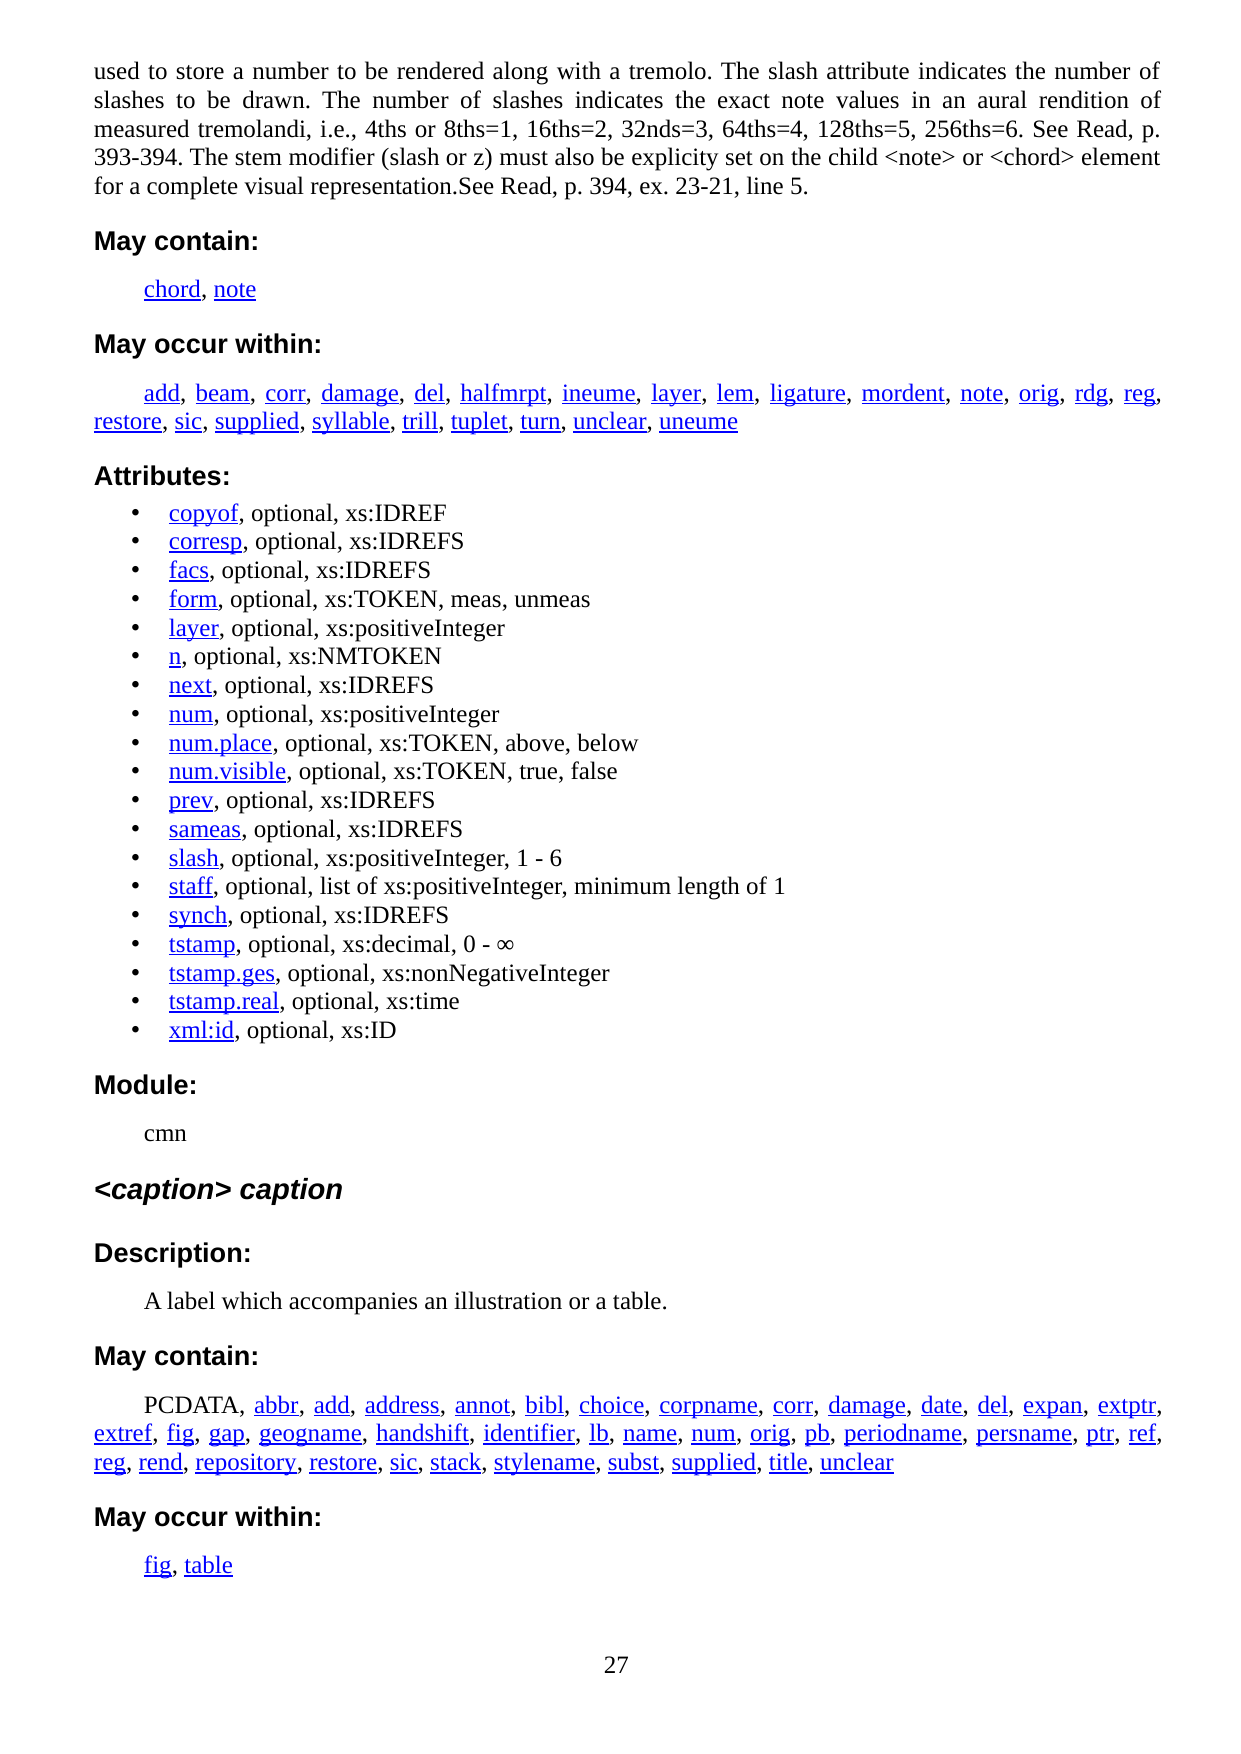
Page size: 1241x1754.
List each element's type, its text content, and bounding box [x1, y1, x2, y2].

list tstamp.real, optional, xs:time [131, 986, 1162, 1015]
list num.visible, optional, xs:TOKEN, true, false [131, 756, 1162, 785]
text cmn [94, 1118, 1162, 1147]
text add, beam, corr, damage, del, halfmrpt, ineume, layer, lem, ligature, mordent, note, orig, rdg, reg, restore, sic, supplied, syllable, trill, tuplet, turn, unclear, uneume [94, 378, 1162, 435]
subtitle May contain: [94, 1340, 1162, 1371]
subtitle May occur within: [94, 1501, 1162, 1532]
subtitle Description: [94, 1237, 1162, 1268]
list copyof, optional, xs:IDREF [131, 498, 1162, 526]
list next, optional, xs:IDREFS [131, 670, 1162, 699]
list facs, optional, xs:IDREFS [131, 555, 1162, 584]
subtitle Module: [94, 1069, 1162, 1100]
list staff, optional, list of xs:positiveInteger, minimum length of 1 [131, 871, 1162, 900]
text chord, note [94, 274, 1162, 303]
list num.place, optional, xs:TOKEN, above, below [131, 728, 1162, 756]
subtitle May occur within: [94, 328, 1162, 359]
list form, optional, xs:TOKEN, meas, unmeas [131, 584, 1162, 613]
subtitle May contain: [94, 225, 1162, 256]
list tstamp, optional, xs:decimal, 0 - ∞ [131, 929, 1162, 958]
list n, optional, xs:NMTOKEN [131, 641, 1162, 670]
list tstamp.ges, optional, xs:nonNegativeInteger [131, 958, 1162, 986]
subtitle <caption> caption [94, 1172, 1162, 1206]
list layer, optional, xs:positiveInteger [131, 613, 1162, 641]
list prev, optional, xs:IDREFS [131, 785, 1162, 814]
list slash, optional, xs:positiveInteger, 1 - 6 [131, 843, 1162, 871]
text PCDATA, abbr, add, address, annot, bibl, choice, corpname, corr, damage, date, del, expan, extptr, extref, fig, gap, geogname, handshift, identifier, lb, name, num, orig, pb, periodname, persname, ptr, ref, reg, rend, repository, restore, sic, stack, stylename, subst, supplied, title, unclear [94, 1390, 1162, 1476]
list xml:id, optional, xs:ID [131, 1015, 1162, 1044]
subtitle Attributes: [94, 460, 1162, 491]
list sameas, optional, xs:IDREFS [131, 814, 1162, 843]
text fig, table [94, 1550, 1162, 1579]
list synch, optional, xs:IDREFS [131, 900, 1162, 929]
list corresp, optional, xs:IDREFS [131, 526, 1162, 555]
list num, optional, xs:positiveInteger [131, 699, 1162, 728]
text A label which accompanies an illustration or a table. [94, 1286, 1162, 1315]
text used to store a number to be rendered along with a tremolo. The slash attribute indicates the number of slashes to be drawn. The number of slashes indicates the exact note values in an aural rendition of measured tremolandi, i.e., 4ths or 8ths=1, 16ths=2, 32nds=3, 64ths=4, 128ths=5, 256ths=6. See Read, p. 393-394. The stem modifier (slash or z) must also be explicity set on the child <note> or <chord> element for a complete visual representation.See Read, p. 394, ex. 23-21, line 5. [94, 56, 1162, 200]
